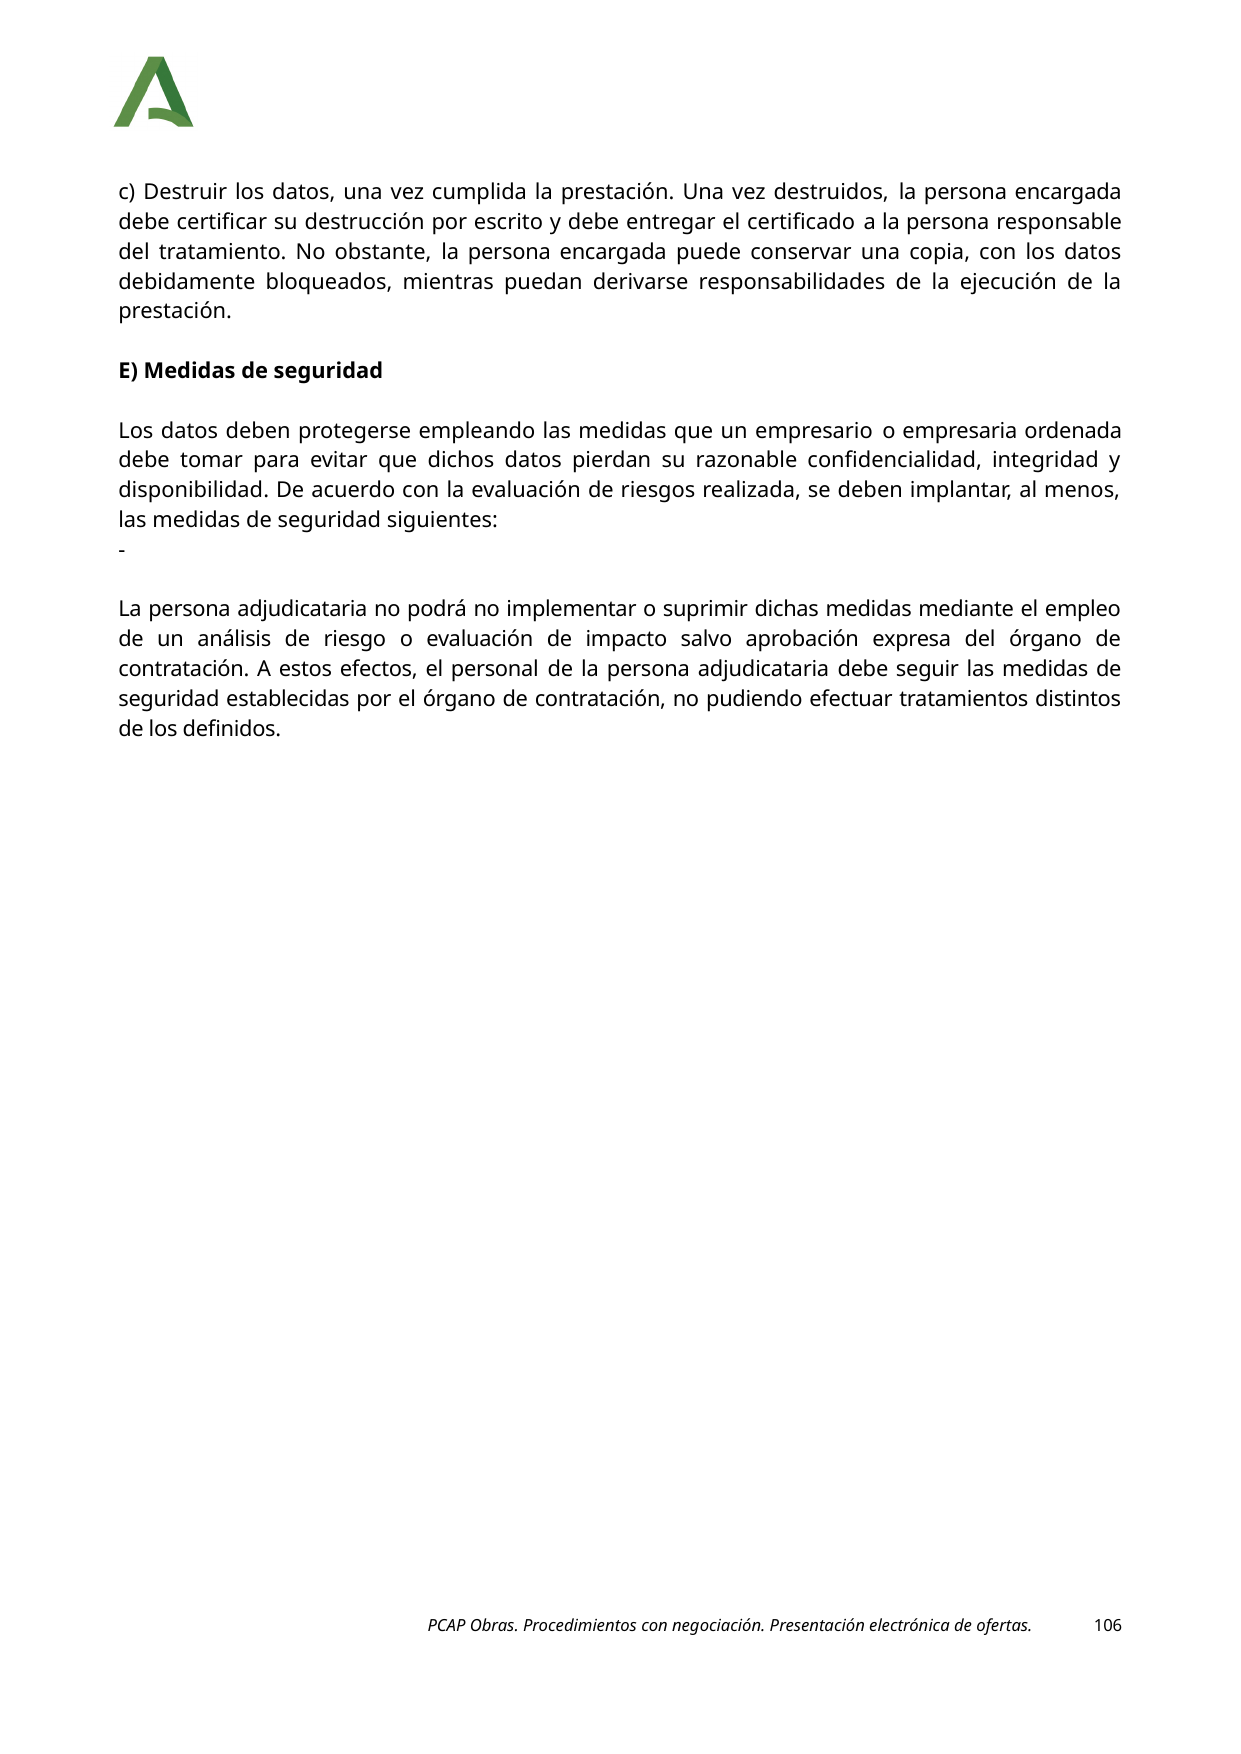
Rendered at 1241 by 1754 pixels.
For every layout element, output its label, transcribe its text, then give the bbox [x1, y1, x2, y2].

text - [118, 534, 1122, 564]
text La persona adjudicataria no podrá no implementar o suprimir dichas medidas mediante el empleo de un análisis de riesgo o evaluación de impacto salvo aprobación expresa del órgano de contratación. A estos efectos, el personal de la persona adjudicataria debe seguir las medidas de seguridad establecidas por el órgano de contratación, no pudiendo efectuar tratamientos distintos de los definidos. [118, 593, 1122, 742]
text Los datos deben protegerse empleando las medidas que un empresario o empresaria ordenada debe tomar para evitar que dichos datos pierdan su razonable confidencialidad, integridad y disponibilidad. De acuerdo con la evaluación de riesgos realizada, se deben implantar, al menos, las medidas de seguridad siguientes: [118, 415, 1122, 534]
picture [109, 52, 198, 131]
text E) Medidas de seguridad [118, 355, 1122, 385]
text c) Destruir los datos, una vez cumplida la prestación. Una vez destruidos, la persona encargada debe certificar su destrucción por escrito y debe entregar el certificado a la persona responsable del tratamiento. No obstante, la persona encargada puede conservar una copia, con los datos debidamente bloqueados, mientras puedan derivarse responsabilidades de la ejecución de la prestación. [118, 176, 1122, 325]
